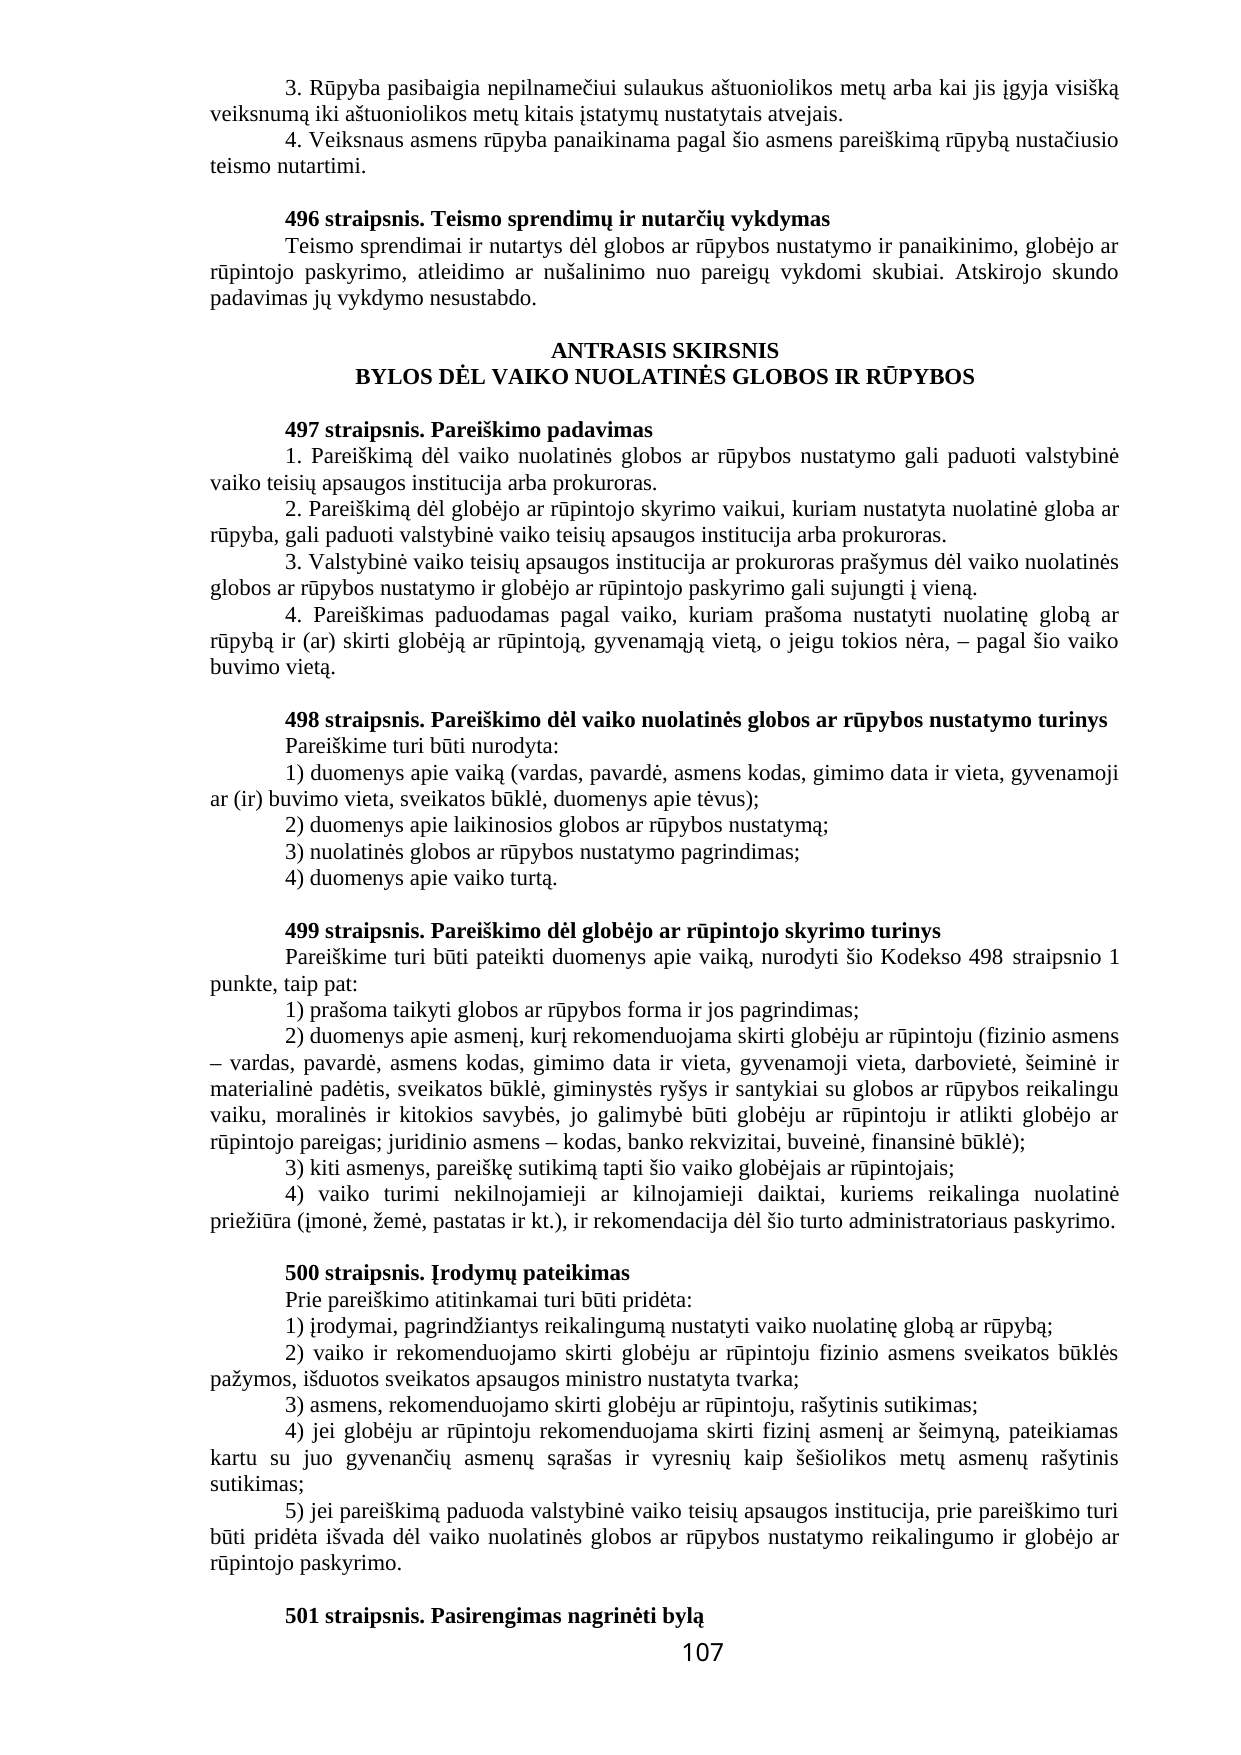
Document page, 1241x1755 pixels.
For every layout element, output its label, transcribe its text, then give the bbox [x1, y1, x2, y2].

text 5) jei pareiškimą paduoda valstybinė vaiko teisių apsaugos institucija, prie pareiškimo turi būti pridėta išvada dėl vaiko nuolatinės globos ar rūpybos nustatymo reikalingumo ir globėjo ar rūpintojo paskyrimo. [210, 1497, 1120, 1576]
text 2) duomenys apie asmenį, kurį rekomenduojama skirti globėju ar rūpintoju (fizinio asmens – vardas, pavardė, asmens kodas, gimimo data ir vieta, gyvenamoji vieta, darbovietė, šeiminė ir materialinė padėtis, sveikatos būklė, giminystės ryšys ir santykiai su globos ar rūpybos reikalingu vaiku, moralinės ir kitokios savybės, jo galimybė būti globėju ar rūpintoju ir atlikti globėjo ar rūpintojo pareigas; juridinio asmens – kodas, banko rekvizitai, buveinė, finansinė būklė); [210, 1022, 1120, 1154]
text 501 straipsnis. Pasirengimas nagrinėti bylą [210, 1602, 1120, 1628]
text 1) įrodymai, pagrindžiantys reikalingumą nustatyti vaiko nuolatinę globą ar rūpybą; [210, 1312, 1120, 1338]
text 3. Valstybinė vaiko teisių apsaugos institucija ar prokuroras prašymus dėl vaiko nuolatinės globos ar rūpybos nustatymo ir globėjo ar rūpintojo paskyrimo gali sujungti į vieną. [210, 548, 1120, 601]
text 498 straipsnis. Pareiškimo dėl vaiko nuolatinės globos ar rūpybos nustatymo turinys [285, 706, 1120, 732]
text 3) asmens, rekomenduojamo skirti globėju ar rūpintoju, rašytinis sutikimas; [210, 1391, 1120, 1418]
text 2) vaiko ir rekomenduojamo skirti globėju ar rūpintoju fizinio asmens sveikatos būklės pažymos, išduotos sveikatos apsaugos ministro nustatyta tvarka; [210, 1338, 1120, 1391]
text 500 straipsnis. Įrodymų pateikimas [210, 1259, 1120, 1286]
text Pareiškime turi būti pateikti duomenys apie vaiką, nurodyti šio Kodekso 498 straipsnio 1 punkte, taip pat: [210, 943, 1120, 996]
text 4. Veiksnaus asmens rūpyba panaikinama pagal šio asmens pareiškimą rūpybą nustačiusio teismo nutartimi. [210, 126, 1120, 179]
text 1) duomenys apie vaiką (vardas, pavardė, asmens kodas, gimimo data ir vieta, gyvenamoji ar (ir) buvimo vieta, sveikatos būklė, duomenys apie tėvus); [210, 759, 1120, 811]
text 4) vaiko turimi nekilnojamieji ar kilnojamieji daiktai, kuriems reikalinga nuolatinė priežiūra (įmonė, žemė, pastatas ir kt.), ir rekomendacija dėl šio turto administratoriaus paskyrimo. [210, 1180, 1120, 1233]
text 4. Pareiškimas paduodamas pagal vaiko, kuriam prašoma nustatyti nuolatinę globą ar rūpybą ir (ar) skirti globėją ar rūpintoją, gyvenamąją vietą, o jeigu tokios nėra, – pagal šio vaiko buvimo vietą. [210, 601, 1120, 680]
text 497 straipsnis. Pareiškimo padavimas [210, 416, 1120, 442]
text Teismo sprendimai ir nutartys dėl globos ar rūpybos nustatymo ir panaikinimo, globėjo ar rūpintojo paskyrimo, atleidimo ar nušalinimo nuo pareigų vykdomi skubiai. Atskirojo skundo padavimas jų vykdymo nesustabdo. [210, 232, 1120, 311]
text 3) kiti asmenys, pareiškę sutikimą tapti šio vaiko globėjais ar rūpintojais; [210, 1154, 1120, 1180]
text 2) duomenys apie laikinosios globos ar rūpybos nustatymą; [210, 811, 1120, 838]
text 3. Rūpyba pasibaigia nepilnamečiui sulaukus aštuoniolikos metų arba kai jis įgyja visišką veiksnumą iki aštuoniolikos metų kitais įstatymų nustatytais atvejais. [210, 73, 1120, 126]
text Pareiškime turi būti nurodyta: [210, 732, 1120, 759]
text 2. Pareiškimą dėl globėjo ar rūpintojo skyrimo vaikui, kuriam nustatyta nuolatinė globa ar rūpyba, gali paduoti valstybinė vaiko teisių apsaugos institucija arba prokuroras. [210, 495, 1120, 548]
text 4) jei globėju ar rūpintoju rekomenduojama skirti fizinį asmenį ar šeimyną, pateikiamas kartu su juo gyvenančių asmenų sąrašas ir vyresnių kaip šešiolikos metų asmenų rašytinis sutikimas; [210, 1418, 1120, 1497]
text 499 straipsnis. Pareiškimo dėl globėjo ar rūpintojo skyrimo turinys [210, 917, 1120, 943]
text 1) prašoma taikyti globos ar rūpybos forma ir jos pagrindimas; [210, 996, 1120, 1022]
text 4) duomenys apie vaiko turtą. [210, 864, 1120, 891]
text Prie pareiškimo atitinkamai turi būti pridėta: [210, 1286, 1120, 1312]
subtitle Bylos dėl Vaiko nuolatinės globos ir rūpybos [210, 363, 1120, 390]
text 3) nuolatinės globos ar rūpybos nustatymo pagrindimas; [210, 838, 1120, 864]
subtitle ANTRASIS SKIRSNIS [210, 337, 1120, 363]
text 496 straipsnis. Teismo sprendimų ir nutarčių vykdymas [210, 205, 1120, 232]
text 1. Pareiškimą dėl vaiko nuolatinės globos ar rūpybos nustatymo gali paduoti valstybinė vaiko teisių apsaugos institucija arba prokuroras. [210, 442, 1120, 495]
